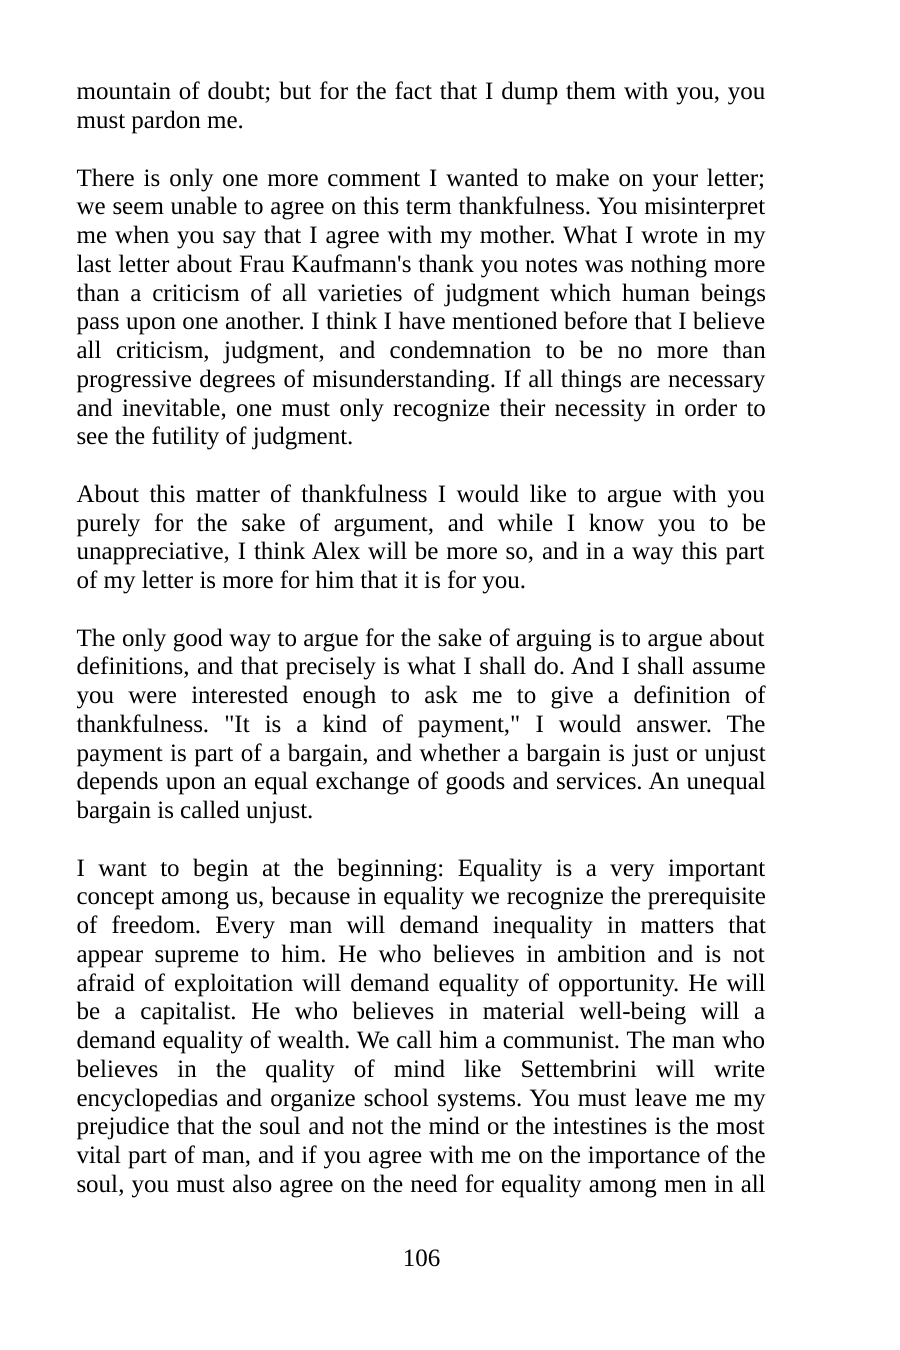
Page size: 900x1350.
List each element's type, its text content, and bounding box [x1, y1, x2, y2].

text The only good way to argue for the sake of arguing is to argue about definitions, and that precisely is what I shall do. And I shall assume you were interested enough to ask me to give a definition of thankfulness. "It is a kind of payment," I would answer. The payment is part of a bargain, and whether a bargain is just or unjust depends upon an equal exchange of goods and services. An unequal bargain is called unjust. [76, 623, 766, 824]
text mountain of doubt; but for the fact that I dump them with you, you must pardon me. [76, 76, 766, 134]
text About this matter of thankfulness I would like to argue with you purely for the sake of argument, and while I know you to be unappreciative, I think Alex will be more so, and in a way this part of my letter is more for him that it is for you. [76, 479, 766, 594]
text There is only one more comment I wanted to make on your letter; we seem unable to agree on this term thankfulness. You misinterpret me when you say that I agree with my mother. What I wrote in my last letter about Frau Kaufmann's thank you notes was nothing more than a criticism of all varieties of judgment which human beings pass upon one another. I think I have mentioned before that I believe all criticism, judgment, and condemnation to be no more than progressive degrees of misunderstanding. If all things are necessary and inevitable, one must only recognize their necessity in order to see the futility of judgment. [76, 163, 766, 450]
text I want to begin at the beginning: Equality is a very important concept among us, because in equality we recognize the prerequisite of freedom. Every man will demand inequality in matters that appear supreme to him. He who believes in ambition and is not afraid of exploitation will demand equality of opportunity. He will be a capitalist. He who believes in material well-being will a demand equality of wealth. We call him a communist. The man who believes in the quality of mind like Settembrini will write encyclopedias and organize school systems. You must leave me my prejudice that the soul and not the mind or the intestines is the most vital part of man, and if you agree with me on the importance of the soul, you must also agree on the need for equality among men in all [76, 853, 766, 1198]
